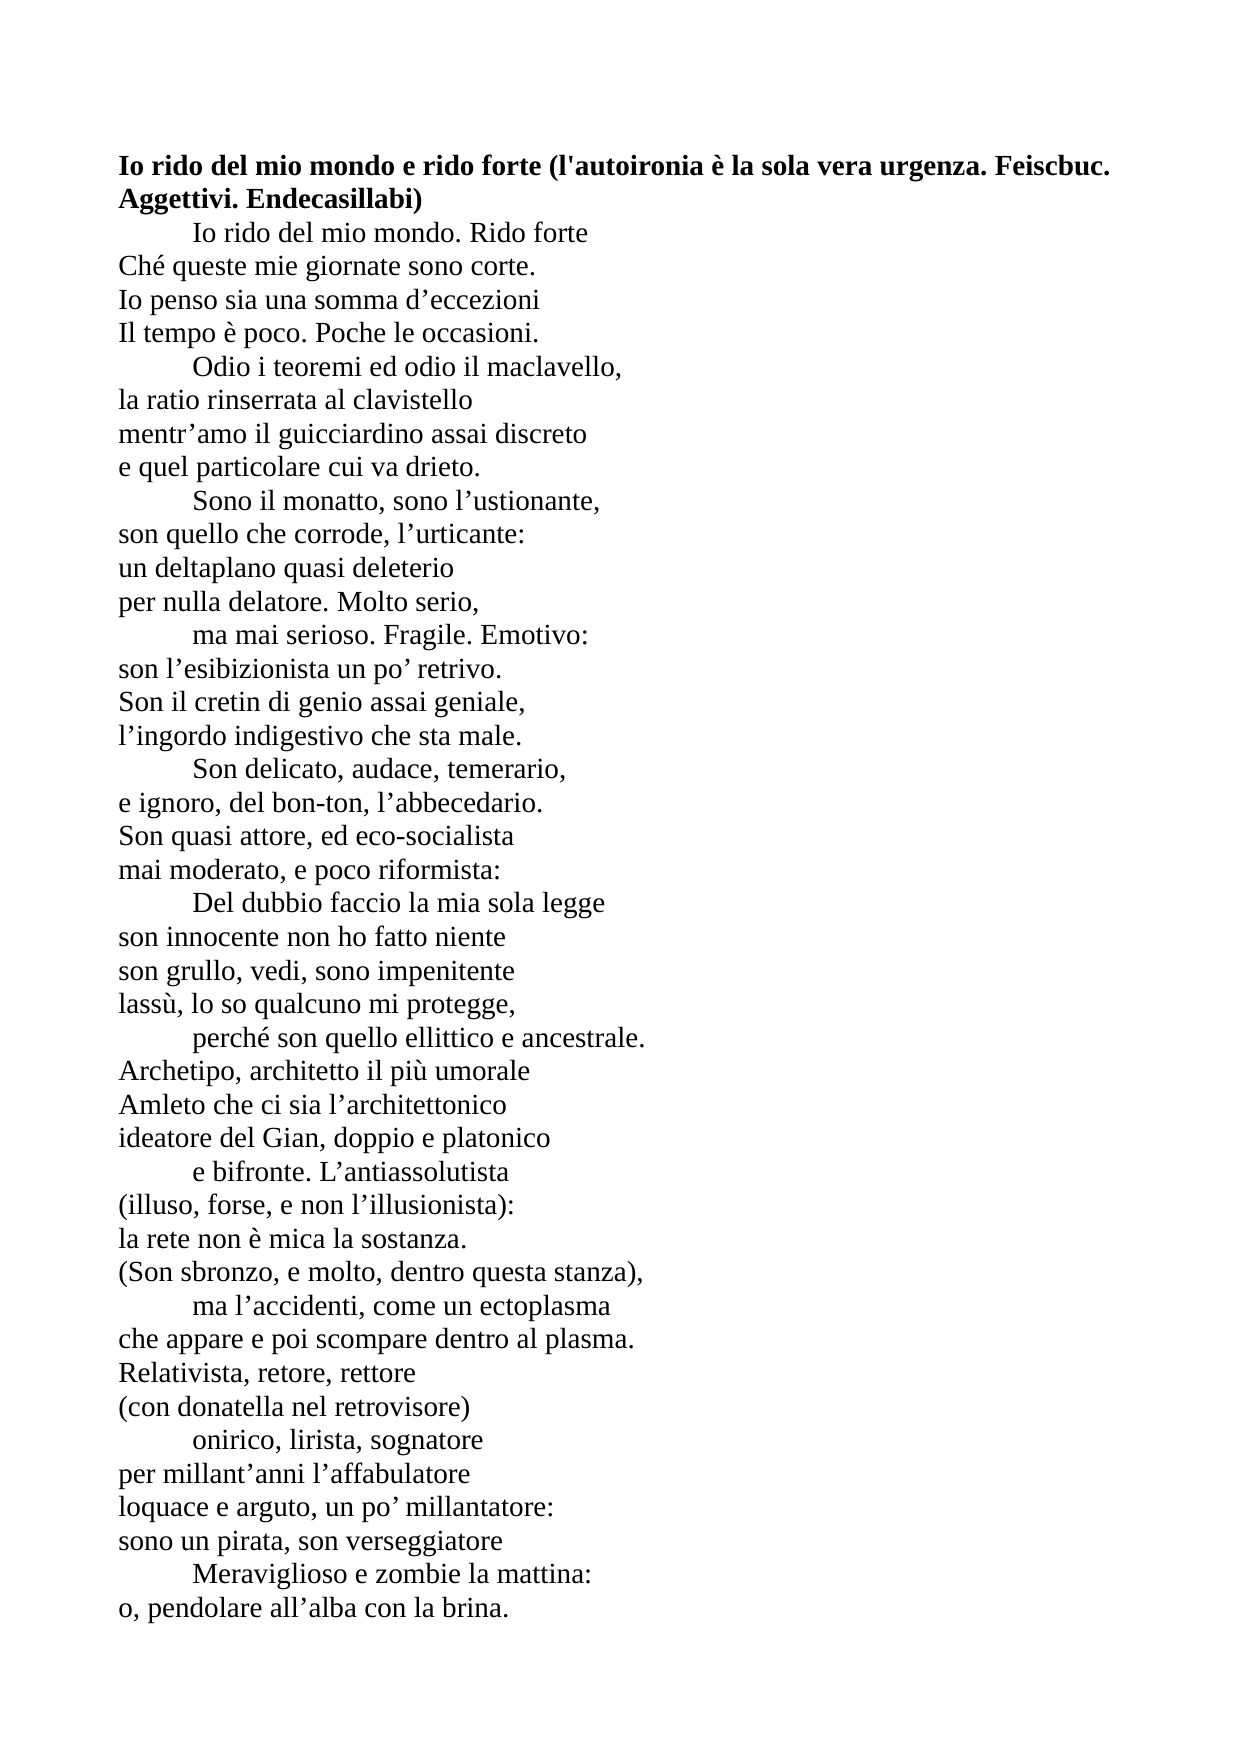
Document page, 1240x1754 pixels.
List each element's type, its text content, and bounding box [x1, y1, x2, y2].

text ma l’accidenti, come un ectoplasma [118, 1288, 1121, 1322]
text (illuso, forse, e non l’illusionista): [118, 1187, 1121, 1221]
text loquace e arguto, un po’ millantatore: [118, 1489, 1121, 1523]
text Relativista, retore, rettore [118, 1355, 1121, 1389]
text ideatore del Gian, doppio e platonico [118, 1120, 1121, 1154]
text Del dubbio faccio la mia sola legge [118, 886, 1121, 919]
text son innocente non ho fatto niente [118, 919, 1121, 953]
text per millant’anni l’affabulatore [118, 1456, 1121, 1489]
text l’ingordo indigestivo che sta male. [118, 718, 1121, 751]
text (con donatella nel retrovisore) [118, 1389, 1121, 1422]
text Meraviglioso e zombie la mattina: [118, 1556, 1121, 1590]
text Archetipo, architetto il più umorale [118, 1053, 1121, 1087]
text la ratio rinserrata al clavistello [118, 382, 1121, 416]
text ma mai serioso. Fragile. Emotivo: [118, 617, 1121, 651]
text son l’esibizionista un po’ retrivo. [118, 651, 1121, 684]
text Io rido del mio mondo e rido forte (l'autoironia è la sola vera urgenza. Feiscbuc. Aggettivi. Endecasillabi) [118, 148, 1121, 215]
text Odio i teoremi ed odio il maclavello, [118, 349, 1121, 382]
text perché son quello ellittico e ancestrale. [118, 1020, 1121, 1053]
text son grullo, vedi, sono impenitente [118, 953, 1121, 986]
text Io penso sia una somma d’eccezioni [118, 282, 1121, 315]
text e ignoro, del bon-ton, l’abbecedario. [118, 785, 1121, 818]
text onirico, lirista, sognatore [118, 1422, 1121, 1456]
text Il tempo è poco. Poche le occasioni. [118, 315, 1121, 349]
text son quello che corrode, l’urticante: [118, 517, 1121, 550]
text Son il cretin di genio assai geniale, [118, 684, 1121, 718]
text o, pendolare all’alba con la brina. [118, 1590, 1121, 1623]
text Son quasi attore, ed eco-socialista [118, 818, 1121, 852]
text mentr’amo il guicciardino assai discreto [118, 416, 1121, 449]
text e bifronte. L’antiassolutista [118, 1154, 1121, 1187]
text che appare e poi scompare dentro al plasma. [118, 1322, 1121, 1355]
text Son delicato, audace, temerario, [118, 751, 1121, 785]
text mai moderato, e poco riformista: [118, 852, 1121, 886]
text la rete non è mica la sostanza. [118, 1221, 1121, 1254]
text un deltaplano quasi deleterio [118, 550, 1121, 584]
text Amleto che ci sia l’architettonico [118, 1087, 1121, 1120]
text per nulla delatore. Molto serio, [118, 584, 1121, 617]
text e quel particolare cui va drieto. [118, 449, 1121, 483]
text Ché queste mie giornate sono corte. [118, 248, 1121, 282]
text sono un pirata, son verseggiatore [118, 1523, 1121, 1556]
text (Son sbronzo, e molto, dentro questa stanza), [118, 1254, 1121, 1288]
text lassù, lo so qualcuno mi protegge, [118, 986, 1121, 1020]
text Io rido del mio mondo. Rido forte [118, 215, 1121, 248]
text Sono il monatto, sono l’ustionante, [118, 483, 1121, 517]
